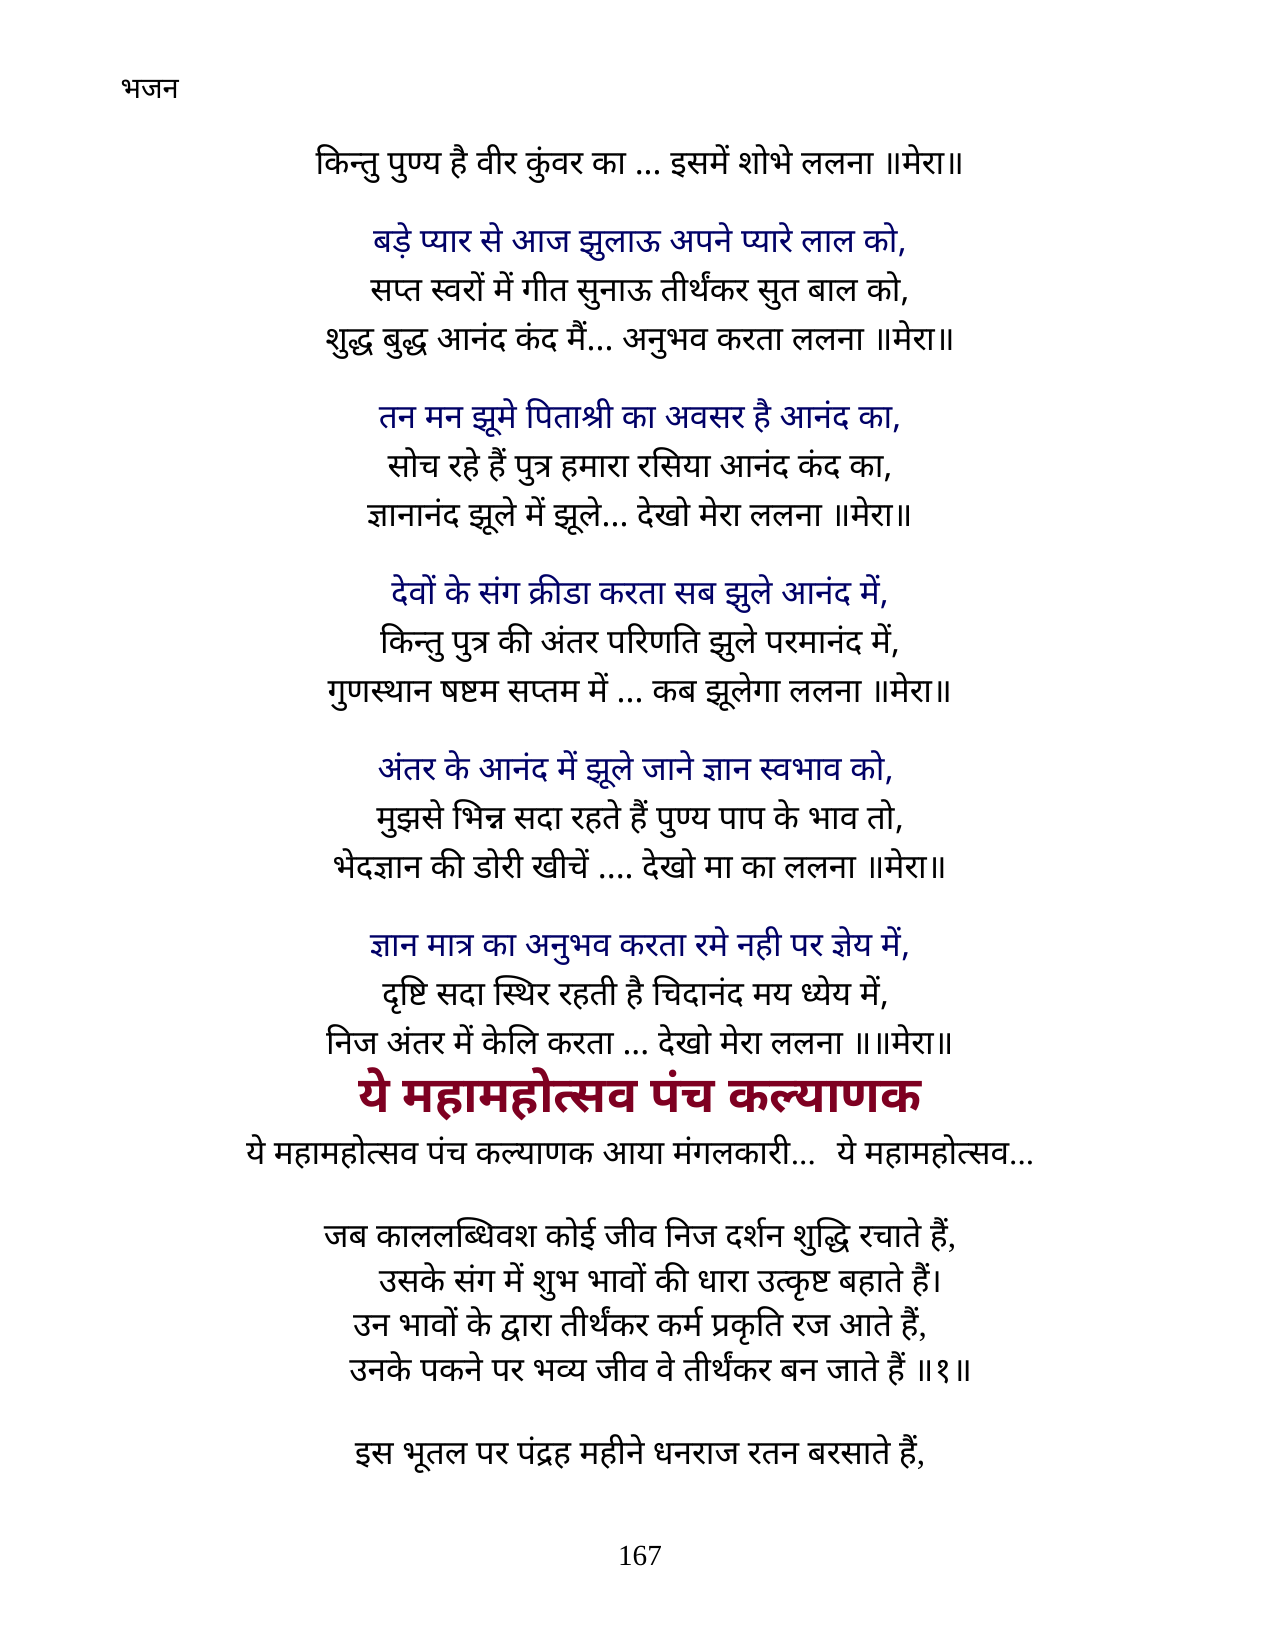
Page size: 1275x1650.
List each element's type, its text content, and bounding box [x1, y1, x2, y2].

text इस भूतल पर पंद्रह महीने धनराज रतन बरसाते हैं, [83, 1433, 1196, 1478]
text ज्ञानानंद झूले में झूले... देखो मेरा ललना ॥मेरा॥ [83, 491, 1196, 540]
text उन भावों के द्वारा तीर्थंकर कर्म प्रकृति रज आते हैं, [83, 1306, 1196, 1350]
text सोच रहे हैं पुत्र हमारा रसिया आनंद कंद का, [83, 442, 1196, 491]
text सप्त स्वरों में गीत सुनाऊ तीर्थंकर सुत बाल को, [83, 266, 1196, 315]
text जब काललब्धिवश कोई जीव निज दर्शन शुद्धि रचाते हैं, [83, 1216, 1196, 1261]
text तन मन झूमे पिताश्री का अवसर है आनंद का, [83, 393, 1196, 442]
text अंतर के आनंद में झूले जाने ज्ञान स्वभाव को, [83, 744, 1196, 794]
text बड़े प्यार से आज झुलाऊ अपने प्यारे लाल को, [83, 217, 1196, 266]
text भेदज्ञान की डोरी खीचें .... देखो मा का ललना ॥मेरा॥ [83, 843, 1196, 892]
text गुणस्थान षष्टम सप्तम में ... कब झूलेगा ललना ॥मेरा॥ [83, 667, 1196, 716]
text शुद्ध बुद्ध आनंद कंद मैं... अनुभव करता ललना ॥मेरा॥ [83, 315, 1196, 364]
text मुझसे भिन्न सदा रहते हैं पुण्य पाप के भाव तो, [83, 794, 1196, 843]
text ज्ञान मात्र का अनुभव करता रमे नही पर ज्ञेय में, [83, 921, 1196, 970]
text निज अंतर में केलि करता ... देखो मेरा ललना ॥॥मेरा॥ [83, 1019, 1196, 1068]
text किन्तु पुत्र की अंतर परिणति झुले परमानंद में, [83, 618, 1196, 667]
text ये महामहोत्सव पंच कल्याणक [83, 1068, 1196, 1133]
text उनके पकने पर भव्य जीव वे तीर्थंकर बन जाते हैं ॥१॥ [83, 1350, 1196, 1395]
text किन्तु पुण्य है वीर कुंवर का ... इसमें शोभे ललना ॥मेरा॥ [83, 139, 1196, 188]
text दृष्टि सदा स्थिर रहती है चिदानंद मय ध्येय में, [83, 970, 1196, 1019]
text ये महामहोत्सव पंच कल्याणक आया मंगलकारी... ये महामहोत्सव... [83, 1133, 1196, 1178]
text देवों के संग क्रीडा करता सब झुले आनंद में, [83, 569, 1196, 618]
text उसके संग में शुभ भावों की धारा उत्कृष्ट बहाते हैं। [83, 1261, 1196, 1306]
